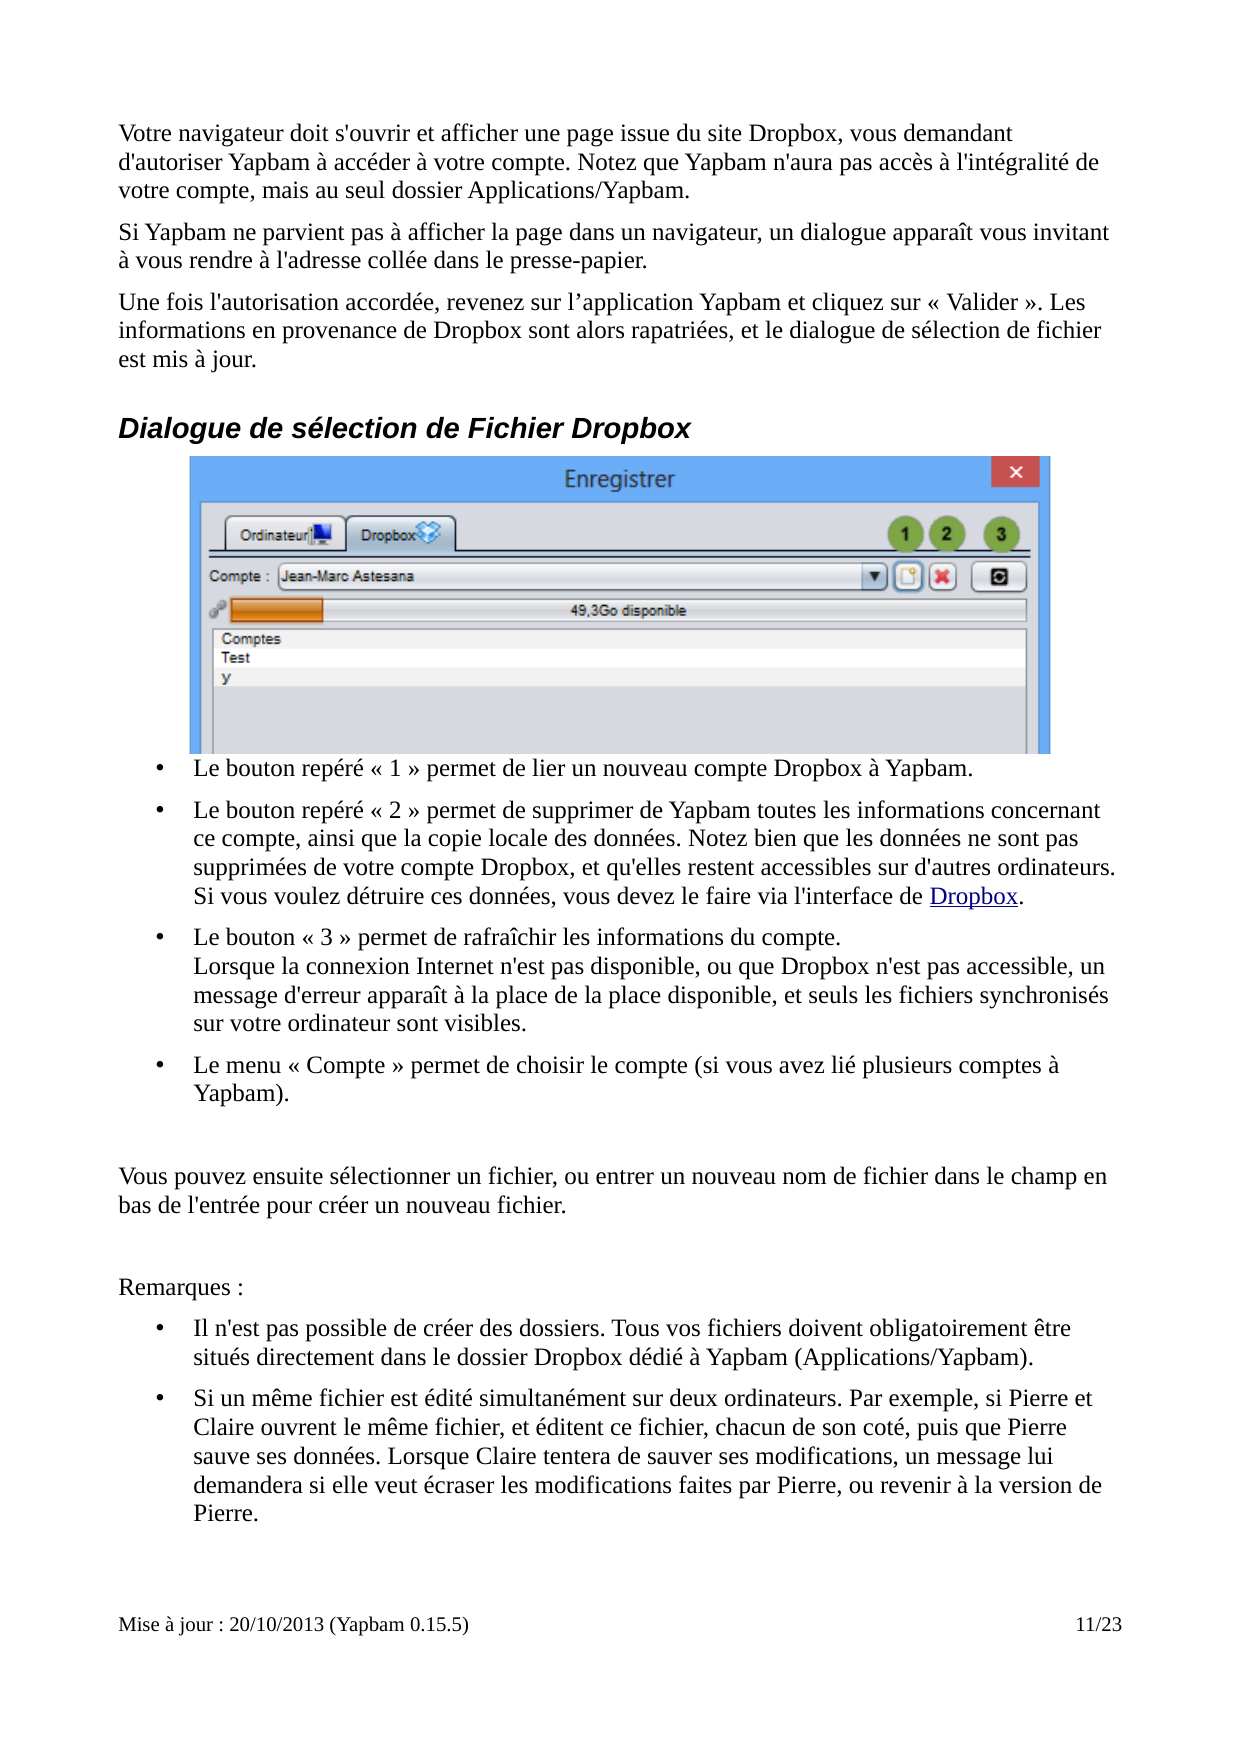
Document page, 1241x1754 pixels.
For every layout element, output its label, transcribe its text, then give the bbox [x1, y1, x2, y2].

list Le bouton « 3 » permet de rafraîchir les informations du compte. Lorsque la connexion Internet n'est pas disponible, ou que Dropbox n'est pas accessible, un message d'erreur apparaît à la place de la place disponible, et seuls les fichiers synchronisés sur votre ordinateur sont visibles. [156, 922, 1122, 1037]
text Une fois l'autorisation accordée, revenez sur l’application Yapbam et cliquez sur « Valider ». Les informations en provenance de Dropbox sont alors rapatriées, et le dialogue de sélection de fichier est mis à jour. [118, 287, 1122, 373]
text Si Yapbam ne parvient pas à afficher la page dans un navigateur, un dialogue apparaît vous invitant à vous rendre à l'adresse collée dans le presse-papier. [118, 217, 1122, 274]
subtitle Dialogue de sélection de Fichier Dropbox [118, 411, 1122, 444]
list Le bouton repéré « 1 » permet de lier un nouveau compte Dropbox à Yapbam. [156, 754, 1122, 782]
text Vous pouvez ensuite sélectionner un fichier, ou entrer un nouveau nom de fichier dans le champ en bas de l'entrée pour créer un nouveau fichier. [118, 1161, 1122, 1218]
list Le bouton repéré « 2 » permet de supprimer de Yapbam toutes les informations concernant ce compte, ainsi que la copie locale des données. Notez bien que les données ne sont pas supprimées de votre compte Dropbox, et qu'elles restent accessibles sur d'autres ordinateurs. Si vous voulez détruire ces données, vous devez le faire via l'interface de Dropbox. [156, 795, 1122, 910]
list Il n'est pas possible de créer des dossiers. Tous vos fichiers doivent obligatoirement être situés directement dans le dossier Dropbox dédié à Yapbam (Applications/Yapbam). [156, 1313, 1122, 1371]
list Si un même fichier est édité simultanément sur deux ordinateurs. Par exemple, si Pierre et Claire ouvrent le même fichier, et éditent ce fichier, chacun de son coté, puis que Pierre sauve ses données. Lorsque Claire tentera de sauver ses modifications, un message lui demandera si elle veut écraser les modifications faites par Pierre, ou revenir à la version de Pierre. [156, 1383, 1122, 1527]
list Le menu « Compte » permet de choisir le compte (si vous avez lié plusieurs comptes à Yapbam). [156, 1050, 1122, 1107]
text Remarques : [118, 1272, 1122, 1301]
picture [189, 456, 1051, 754]
text Votre navigateur doit s'ouvrir et afficher une page issue du site Dropbox, vous demandant d'autoriser Yapbam à accéder à votre compte. Notez que Yapbam n'aura pas accès à l'intégralité de votre compte, mais au seul dossier Applications/Yapbam. [118, 118, 1122, 204]
